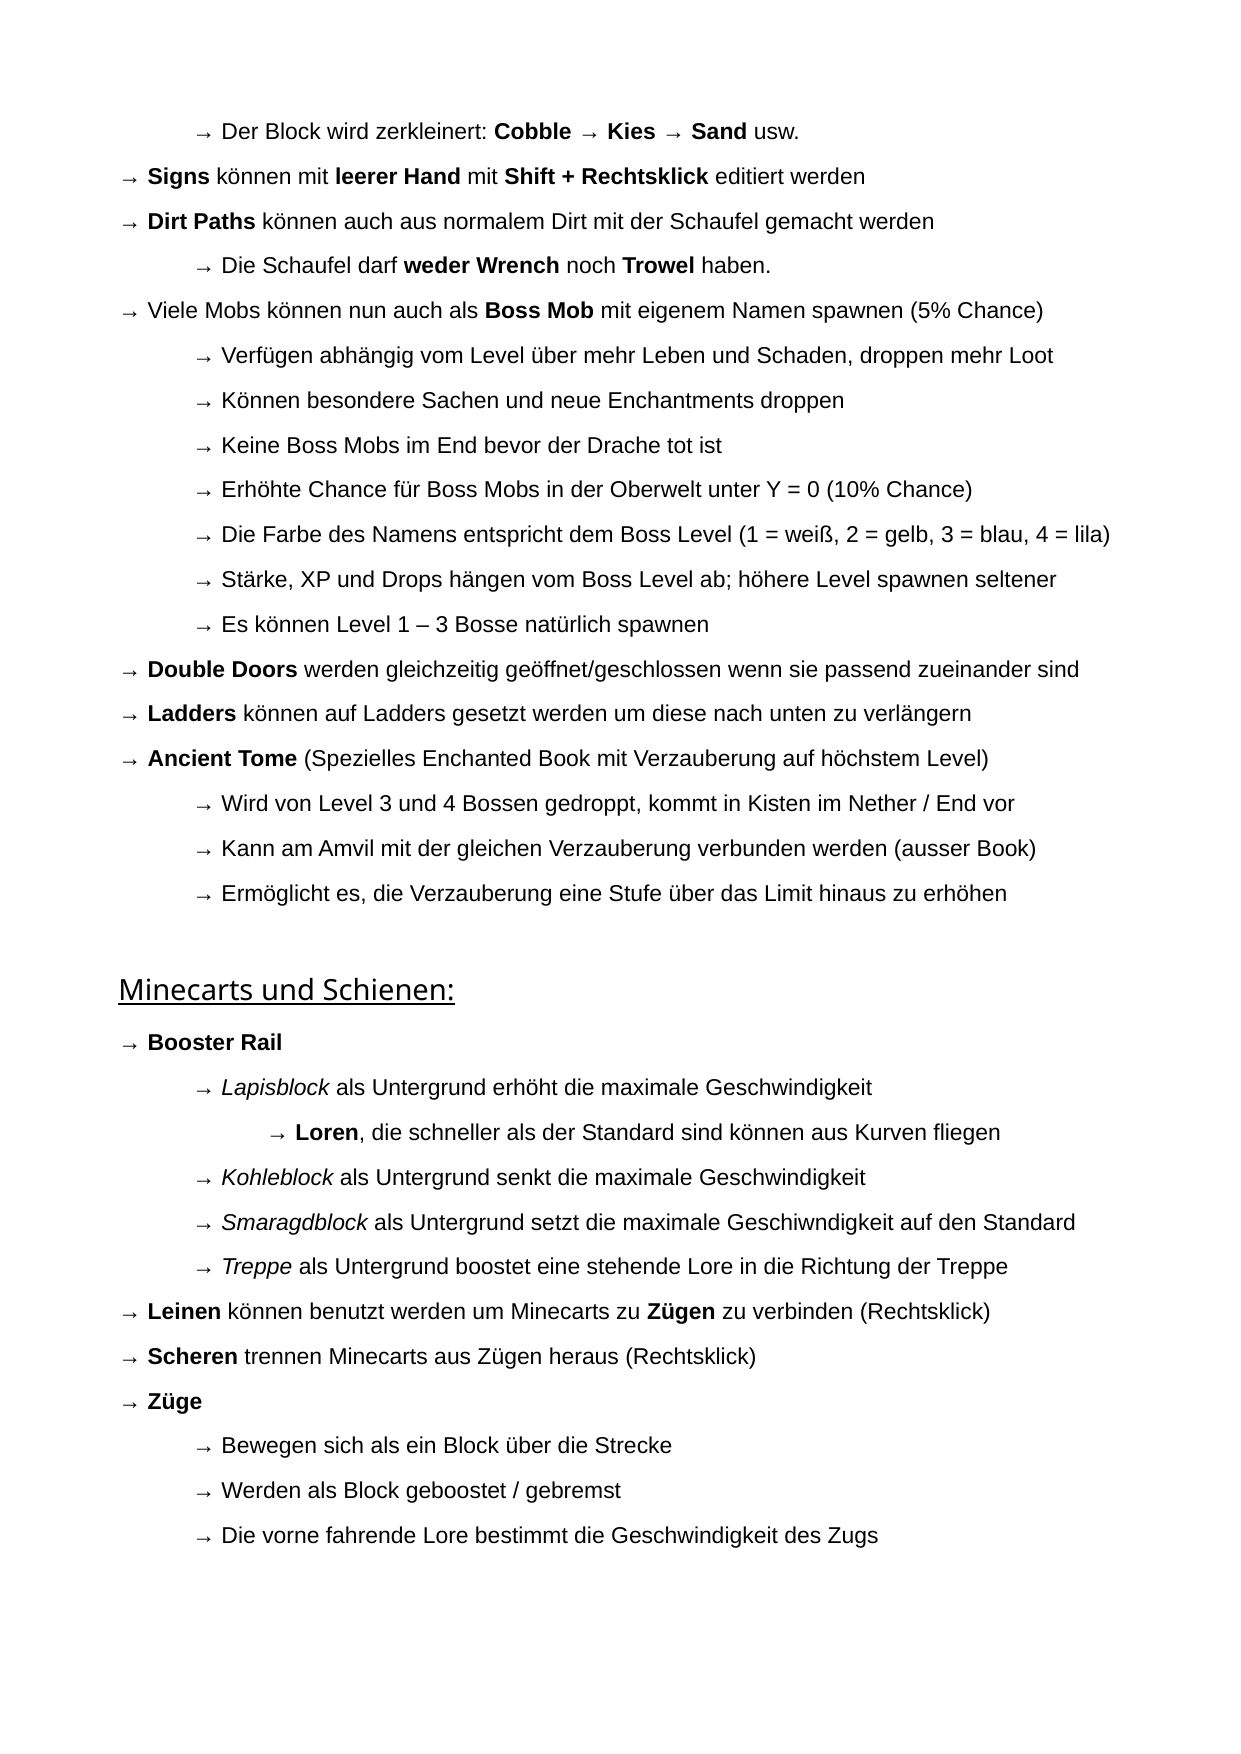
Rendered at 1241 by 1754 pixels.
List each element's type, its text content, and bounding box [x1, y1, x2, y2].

text → Double Doors werden gleichzeitig geöffnet/geschlossen wenn sie passend zueinander sind [118, 656, 1122, 682]
text → Bewegen sich als ein Block über die Strecke [118, 1432, 1122, 1459]
text → Kann am Amvil mit der gleichen Verzauberung verbunden werden (ausser Book) [118, 835, 1122, 861]
text → Die Schaufel darf weder Wrench noch Trowel haben. [118, 252, 1122, 279]
text → Ladders können auf Ladders gesetzt werden um diese nach unten zu verlängern [118, 700, 1122, 727]
text → Treppe als Untergrund boostet eine stehende Lore in die Richtung der Treppe [118, 1253, 1122, 1280]
text → Stärke, XP und Drops hängen vom Boss Level ab; höhere Level spawnen seltener [118, 566, 1122, 592]
text → Der Block wird zerkleinert: Cobble → Kies → Sand usw. [118, 118, 1122, 144]
text → Ermöglicht es, die Verzauberung eine Stufe über das Limit hinaus zu erhöhen [118, 879, 1122, 906]
text → Smaragdblock als Untergrund setzt die maximale Geschiwndigkeit auf den Standard [118, 1208, 1122, 1235]
text → Scheren trennen Minecarts aus Zügen heraus (Rechtsklick) [118, 1343, 1122, 1369]
text → Die Farbe des Namens entspricht dem Boss Level (1 = weiß, 2 = gelb, 3 = blau, 4 = lila) [118, 521, 1122, 548]
text → Signs können mit leerer Hand mit Shift + Rechtsklick editiert werden [118, 163, 1122, 189]
text → Dirt Paths können auch aus normalem Dirt mit der Schaufel gemacht werden [118, 208, 1122, 234]
text → Können besondere Sachen und neue Enchantments droppen [118, 387, 1122, 413]
text → Lapisblock als Untergrund erhöht die maximale Geschwindigkeit [118, 1074, 1122, 1101]
text → Wird von Level 3 und 4 Bossen gedroppt, kommt in Kisten im Nether / End vor [118, 790, 1122, 816]
text → Die vorne fahrende Lore bestimmt die Geschwindigkeit des Zugs [118, 1522, 1122, 1548]
text → Keine Boss Mobs im End bevor der Drache tot ist [118, 432, 1122, 458]
text → Züge [118, 1388, 1122, 1414]
text → Ancient Tome (Spezielles Enchanted Book mit Verzauberung auf höchstem Level) [118, 745, 1122, 772]
text Minecarts und Schienen: [118, 969, 1122, 1009]
text → Loren, die schneller als der Standard sind können aus Kurven fliegen [118, 1119, 1122, 1145]
text → Verfügen abhängig vom Level über mehr Leben und Schaden, droppen mehr Loot [118, 342, 1122, 368]
text → Erhöhte Chance für Boss Mobs in der Oberwelt unter Y = 0 (10% Chance) [118, 476, 1122, 503]
text → Booster Rail [118, 1029, 1122, 1056]
text → Leinen können benutzt werden um Minecarts zu Zügen zu verbinden (Rechtsklick) [118, 1298, 1122, 1324]
text → Werden als Block geboostet / gebremst [118, 1477, 1122, 1504]
text → Kohleblock als Untergrund senkt die maximale Geschwindigkeit [118, 1164, 1122, 1190]
text → Viele Mobs können nun auch als Boss Mob mit eigenem Namen spawnen (5% Chance) [118, 297, 1122, 324]
text → Es können Level 1 – 3 Bosse natürlich spawnen [118, 611, 1122, 637]
